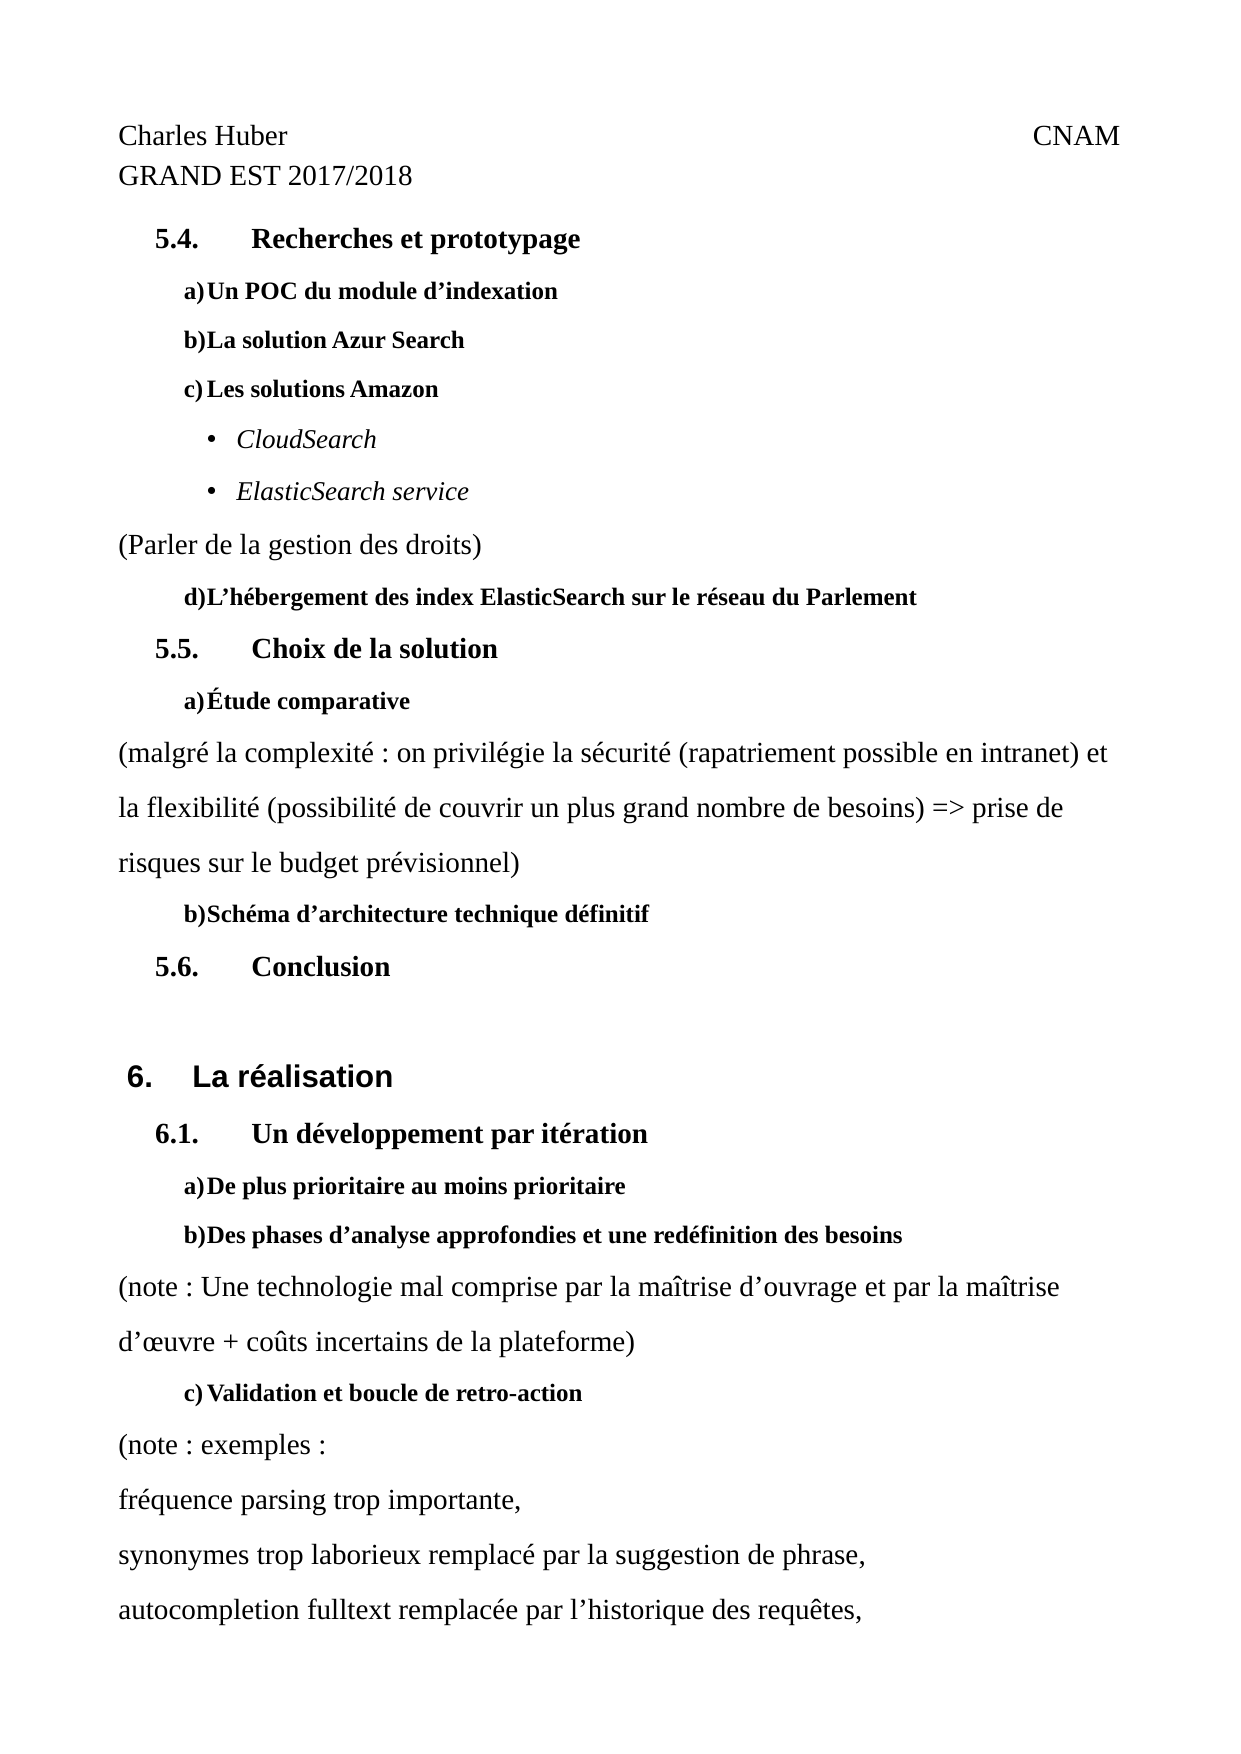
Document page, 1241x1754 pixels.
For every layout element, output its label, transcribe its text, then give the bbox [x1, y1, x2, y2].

text (note : exemples : [118, 1427, 1122, 1461]
subtitle La solution Azur Search [177, 325, 1122, 354]
subtitle Schéma d’architecture technique définitif [177, 899, 1122, 928]
text (note : Une technologie mal comprise par la maîtrise d’ouvrage et par la maîtrise [118, 1269, 1122, 1302]
subtitle ElasticSearch service [207, 475, 1122, 507]
subtitle CloudSearch [207, 423, 1122, 454]
text fréquence parsing trop importante, [118, 1482, 1122, 1516]
subtitle Un développement par itération [148, 1116, 1122, 1149]
text synonymes trop laborieux remplacé par la suggestion de phrase, [118, 1537, 1122, 1571]
subtitle Les solutions Amazon [177, 374, 1122, 403]
subtitle L’hébergement des index ElasticSearch sur le réseau du Parlement [177, 582, 1122, 611]
text (Parler de la gestion des droits) [118, 527, 1122, 561]
subtitle Choix de la solution [148, 631, 1122, 665]
text risques sur le budget prévisionnel) [118, 845, 1122, 878]
subtitle Conclusion [148, 949, 1122, 982]
text autocompletion fulltext remplacée par l’historique des requêtes, [118, 1592, 1122, 1625]
text d’œuvre + coûts incertains de la plateforme) [118, 1324, 1122, 1357]
text la flexibilité (possibilité de couvrir un plus grand nombre de besoins) => prise de [118, 790, 1122, 823]
subtitle Des phases d’analyse approfondies et une redéfinition des besoins [177, 1220, 1122, 1248]
text (malgré la complexité : on privilégie la sécurité (rapatriement possible en intranet) et [118, 735, 1122, 769]
subtitle Validation et boucle de retro-action [177, 1378, 1122, 1407]
subtitle Un POC du module d’indexation [177, 276, 1122, 305]
subtitle Étude comparative [177, 686, 1122, 715]
subtitle De plus prioritaire au moins prioritaire [177, 1171, 1122, 1199]
subtitle Recherches et prototypage [148, 221, 1122, 255]
subtitle La réalisation [118, 1058, 1122, 1094]
